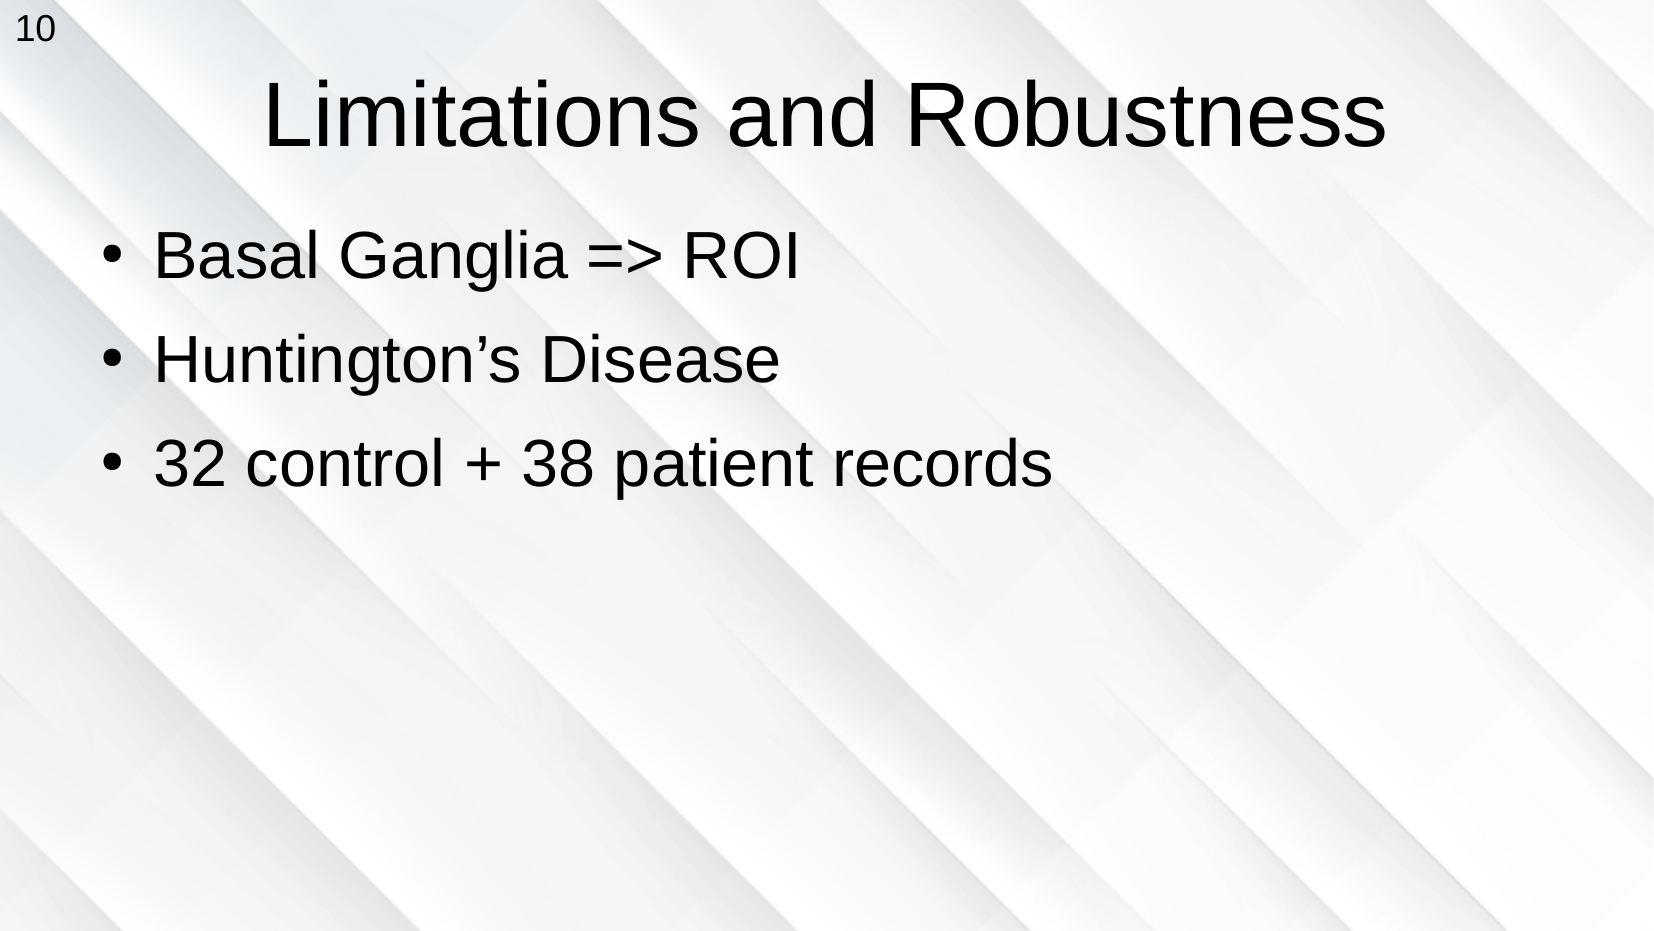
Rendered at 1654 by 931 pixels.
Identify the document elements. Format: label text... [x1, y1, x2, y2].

title Limitations and Robustness [82, 37, 1571, 193]
list Basal Ganglia => ROI Huntington’s Disease 32 control + 38 patient records [82, 217, 1571, 758]
picture [0, 0, 1654, 931]
